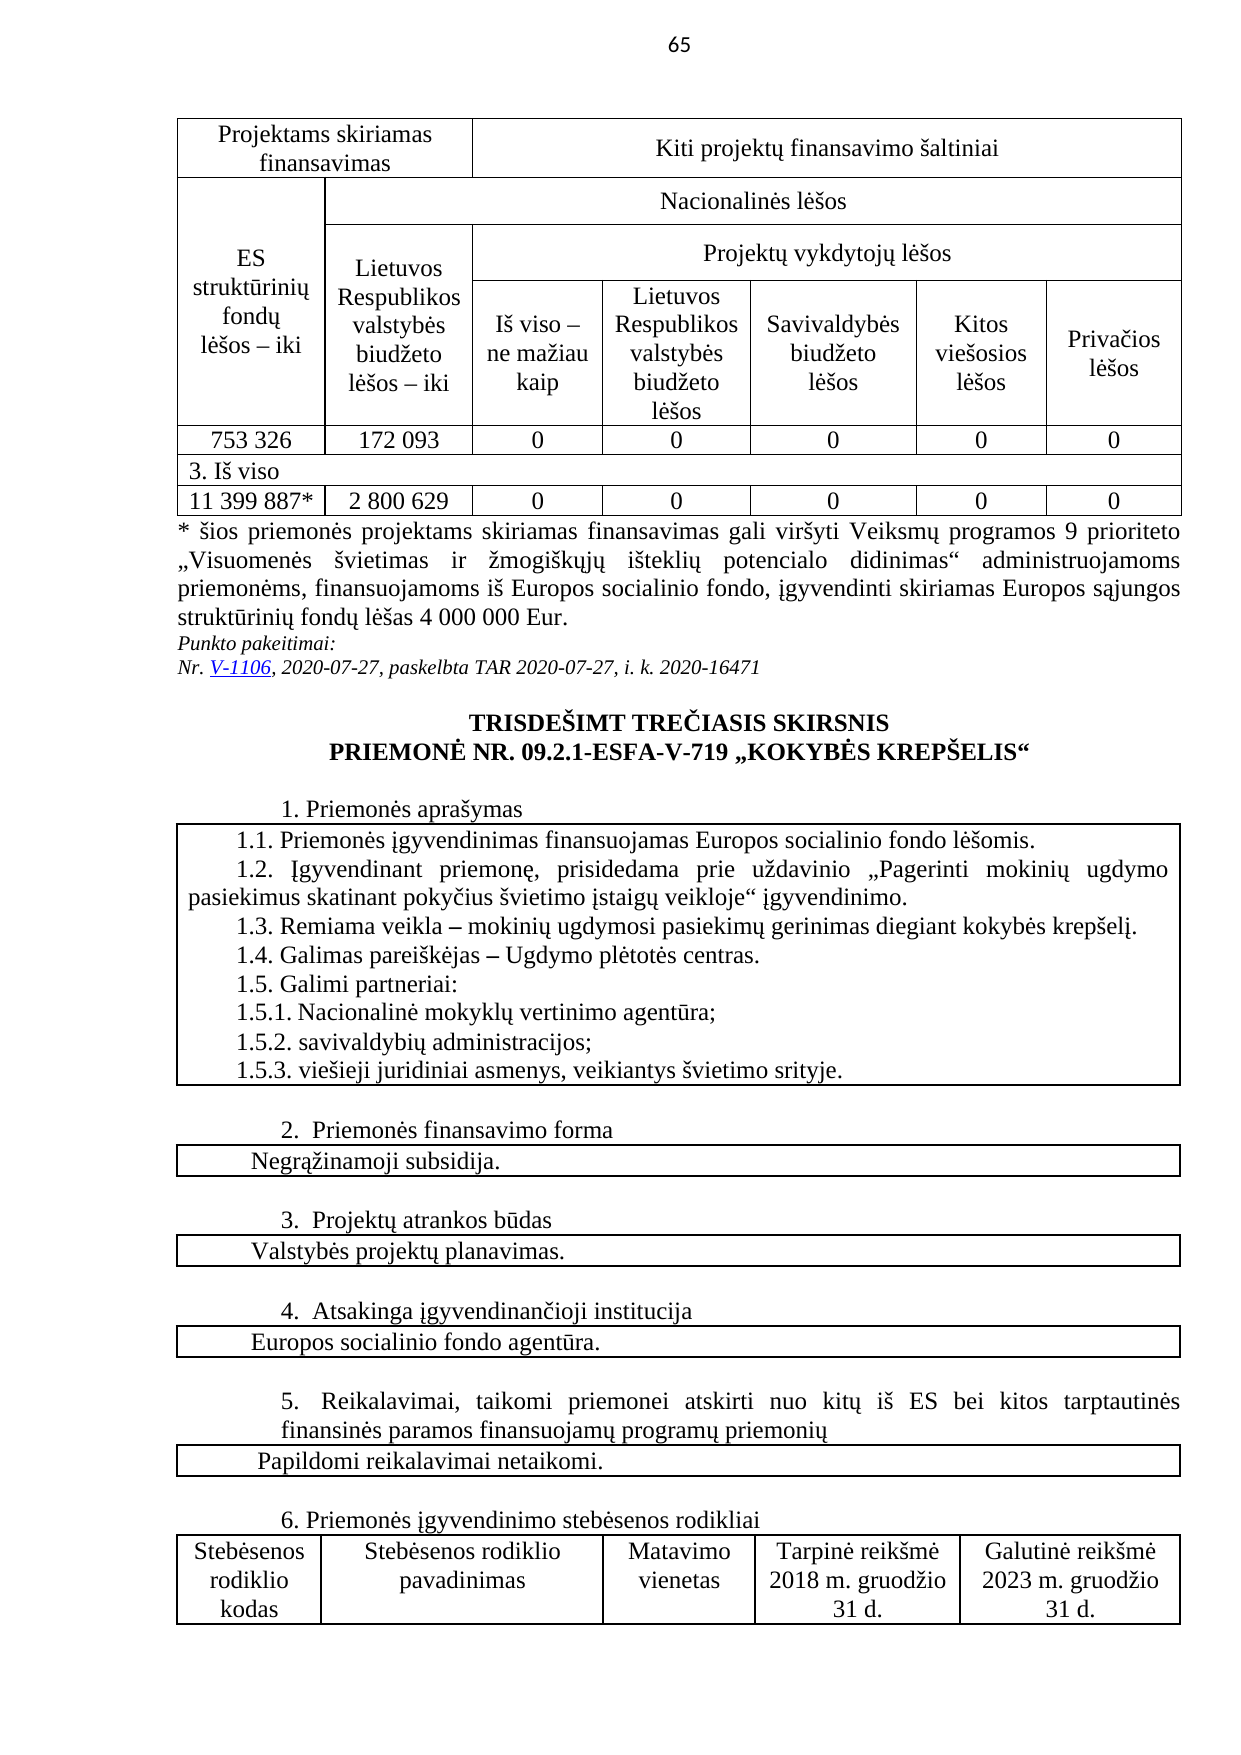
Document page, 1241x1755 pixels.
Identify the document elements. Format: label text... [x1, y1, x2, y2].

text 1. Priemonės aprašymas [281, 794, 1181, 823]
table_header Negrąžinamoji subsidija. [178, 1146, 1179, 1175]
text PRIEMONĖ NR. 09.2.1-ESFA-V-719 „KOKYBĖS KREPŠELIS“ [177, 737, 1181, 765]
table_cell 11 399 887* [178, 486, 324, 515]
text 2. Priemonės finansavimo forma [281, 1115, 1181, 1144]
table_cell Projektų vykdytojų lėšos [473, 225, 1181, 280]
table_header Kiti projektų finansavimo šaltiniai [473, 119, 1181, 177]
text TRISDEŠIMT TREČIASIS SKIRSNIS [177, 708, 1181, 737]
table_header 1.1. Priemonės įgyvendinimas finansuojamas Europos socialinio fondo lėšomis. [178, 825, 1179, 854]
table_cell 0 [473, 426, 602, 454]
text 4. Atsakinga įgyvendinančioji institucija [281, 1296, 1181, 1325]
table_cell 3. Iš viso [178, 455, 1181, 485]
table_header Valstybės projektų planavimas. [178, 1236, 1179, 1265]
table_cell 2 800 629 [326, 486, 472, 515]
text Punkto pakeitimai: [177, 631, 1181, 655]
table_cell 1.3. Remiama veikla – mokinių ugdymosi pasiekimų gerinimas diegiant kokybės krepšelį. [178, 911, 1179, 940]
table_cell Nacionalinės lėšos [326, 178, 1181, 224]
table_cell 0 [917, 426, 1046, 454]
table_header Projektams skiriamas finansavimas [178, 119, 472, 177]
table_cell 0 [917, 486, 1046, 515]
table_header Papildomi reikalavimai netaikomi. [178, 1446, 1179, 1475]
table_header Galutinė reikšmė 2023 m. gruodžio 31 d. [961, 1536, 1179, 1623]
table_cell 0 [603, 426, 750, 454]
table_cell 0 [751, 426, 916, 454]
text Nr. V-1106, 2020-07-27, paskelbta TAR 2020-07-27, i. k. 2020-16471 [177, 655, 1181, 679]
table_cell Privačios lėšos [1047, 281, 1181, 424]
table_header Europos socialinio fondo agentūra. [178, 1327, 1179, 1356]
table_cell Savivaldybės biudžeto lėšos [751, 281, 916, 424]
text 6. Priemonės įgyvendinimo stebėsenos rodikliai [281, 1506, 1181, 1534]
table_cell 0 [473, 486, 602, 515]
table_cell 0 [1047, 426, 1181, 454]
table_cell Iš viso – ne mažiau kaip [473, 281, 602, 424]
table_header Stebėsenos rodiklio pavadinimas [322, 1536, 602, 1623]
table_header Matavimo vienetas [604, 1536, 754, 1623]
table_cell 1.4. Galimas pareiškėjas – Ugdymo plėtotės centras. [178, 940, 1179, 969]
table_header Tarpinė reikšmė 2018 m. gruodžio 31 d. [756, 1536, 959, 1623]
table_cell Lietuvos Respublikos valstybės biudžeto lėšos – iki [326, 225, 472, 424]
table_cell 1.2. Įgyvendinant priemonę, prisidedama prie uždavinio „Pagerinti mokinių ugdymo pasiekimus skatinant pokyčius švietimo įstaigų veikloje“ įgyvendinimo. [178, 854, 1179, 911]
table_cell 172 093 [326, 426, 472, 454]
table_cell ES struktūrinių fondų lėšos – iki [178, 178, 324, 424]
text 3. Projektų atrankos būdas [281, 1206, 1181, 1234]
text * šios priemonės projektams skiriamas finansavimas gali viršyti Veiksmų programos 9 prioriteto „Visuomenės švietimas ir žmogiškųjų išteklių potencialo didinimas“ administruojamoms priemonėms, finansuojamoms iš Europos socialinio fondo, įgyvendinti skiriamas Europos sąjungos struktūrinių fondų lėšas 4 000 000 Eur. [177, 516, 1181, 631]
text 5. Reikalavimai, taikomi priemonei atskirti nuo kitų iš ES bei kitos tarptautinės finansinės paramos finansuojamų programų priemonių [281, 1386, 1181, 1444]
table_header Stebėsenos rodiklio kodas [178, 1536, 320, 1623]
table_cell 0 [751, 486, 916, 515]
table_cell 0 [603, 486, 750, 515]
table_cell 1.5. Galimi partneriai: 1.5.1. Nacionalinė mokyklų vertinimo agentūra; 1.5.2. savivaldybių administracijos; 1.5.3. viešieji juridiniai asmenys, veikiantys švietimo srityje. [178, 969, 1179, 1084]
table_cell Kitos viešosios lėšos [917, 281, 1046, 424]
table_cell Lietuvos Respublikos valstybės biudžeto lėšos [603, 281, 750, 424]
table_cell 0 [1047, 486, 1181, 515]
table_cell 753 326 [178, 426, 324, 454]
